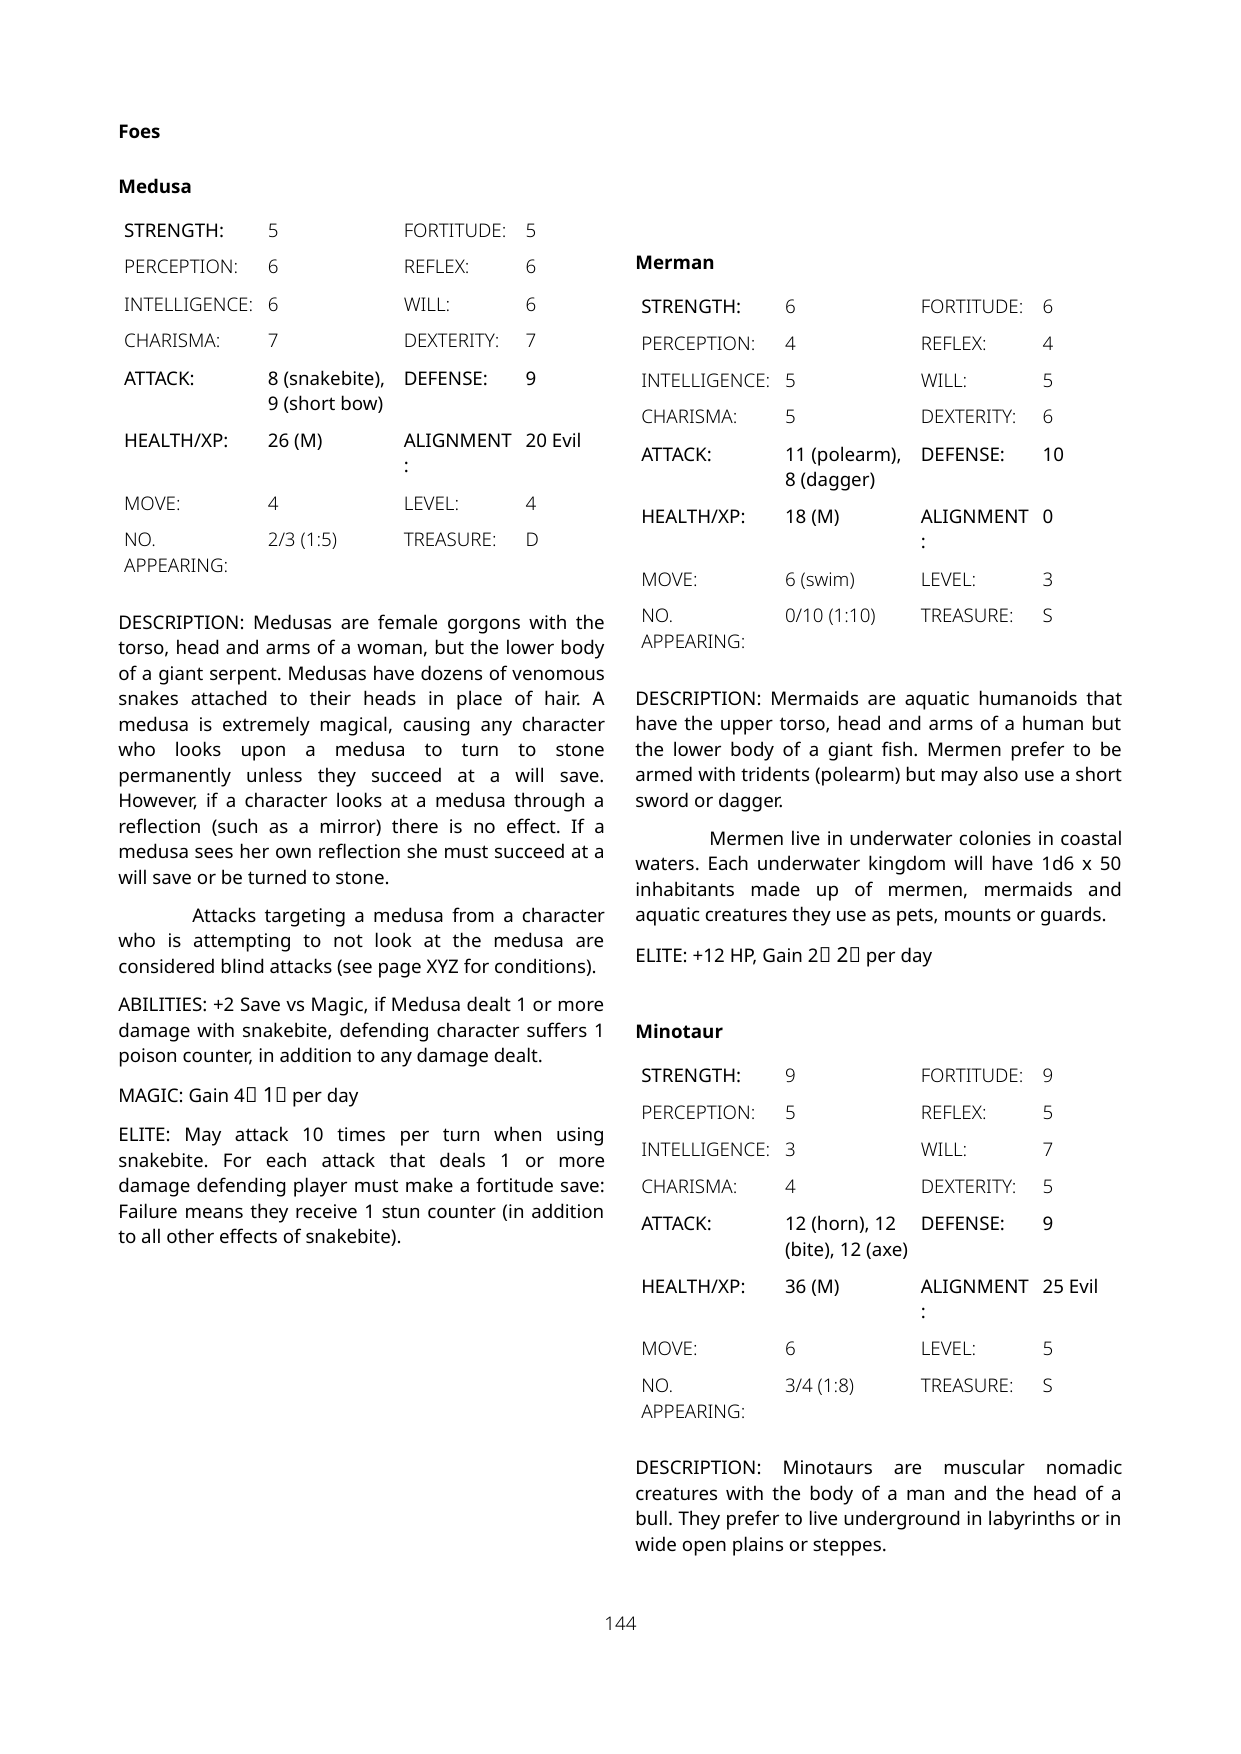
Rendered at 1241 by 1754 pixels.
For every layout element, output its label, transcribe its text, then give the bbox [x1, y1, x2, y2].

table_cell 5 [1037, 361, 1123, 398]
table_cell INTELLIGENCE: [118, 285, 262, 322]
table_cell INTELLIGENCE: [635, 361, 779, 398]
table_cell PERCEPTION: [118, 248, 262, 285]
table_cell 4 [779, 324, 915, 361]
table_cell 4 [262, 484, 398, 521]
table_cell 5 [1037, 1330, 1123, 1367]
table_cell 9 [520, 359, 606, 422]
table_cell 5 [779, 361, 915, 398]
table_cell 0 [1037, 498, 1123, 560]
table_cell HEALTH/XP: [118, 422, 262, 484]
table_cell WILL: [398, 285, 520, 322]
table_cell HEALTH/XP: [635, 498, 779, 560]
table_cell 6 [262, 285, 398, 322]
table_cell 6 [262, 248, 398, 285]
text Merman [635, 249, 1122, 275]
table_cell CHARISMA: [635, 1168, 779, 1205]
table_cell 4 [520, 484, 606, 521]
table_cell DEFENSE: [915, 1205, 1037, 1267]
table_cell NO. APPEARING: [118, 521, 262, 583]
table_cell WILL: [915, 361, 1037, 398]
table_header 9 [779, 1057, 915, 1094]
table_cell LEVEL: [398, 484, 520, 521]
table_header 6 [779, 287, 915, 324]
table_cell 9 [1037, 1205, 1123, 1267]
table_cell 7 [262, 322, 398, 359]
text ELITE: +12 HP, Gain 2 2 per day [635, 940, 1122, 968]
table_cell TREASURE: [915, 1367, 1037, 1429]
table_cell 7 [1037, 1131, 1123, 1168]
table_cell 36 (M) [779, 1267, 915, 1330]
table_header 5 [262, 211, 398, 248]
table_cell 4 [1037, 324, 1123, 361]
table_cell MOVE: [635, 560, 779, 597]
table_cell ATTACK: [635, 1205, 779, 1267]
table_cell REFLEX: [915, 324, 1037, 361]
text MAGIC: Gain 4 1 per day [118, 1080, 605, 1109]
table_cell 20 Evil [520, 422, 606, 484]
table_cell PERCEPTION: [635, 1094, 779, 1131]
table_cell DEXTERITY: [915, 1168, 1037, 1205]
table_cell 18 (M) [779, 498, 915, 560]
table_cell REFLEX: [915, 1094, 1037, 1131]
text Mermen live in underwater colonies in coastal waters. Each underwater kingdom will have 1d6 x 50 inhabitants made up of mermen, mermaids and aquatic creatures they use as pets, mounts or guards. [635, 825, 1122, 927]
table_cell 4 [779, 1168, 915, 1205]
table_cell 26 (M) [262, 422, 398, 484]
table_cell 5 [1037, 1168, 1123, 1205]
table_header FORTITUDE: [915, 287, 1037, 324]
table_cell NO. APPEARING: [635, 597, 779, 659]
table_cell 3/4 (1:8) [779, 1367, 915, 1429]
table_cell NO. APPEARING: [635, 1367, 779, 1429]
table_cell DEFENSE: [398, 359, 520, 422]
table_cell 6 [520, 285, 606, 322]
table_cell 0/10 (1:10) [779, 597, 915, 659]
table_cell ALIGNMENT: [398, 422, 520, 484]
table_cell TREASURE: [398, 521, 520, 583]
table_header FORTITUDE: [398, 211, 520, 248]
table_cell 5 [779, 1094, 915, 1131]
table_cell ATTACK: [118, 359, 262, 422]
table_cell 8 (snakebite), 9 (short bow) [262, 359, 398, 422]
table_cell DEXTERITY: [398, 322, 520, 359]
table_cell D [520, 521, 606, 583]
table_cell 11 (polearm), 8 (dagger) [779, 435, 915, 498]
table_header 6 [1037, 287, 1123, 324]
table_header STRENGTH: [118, 211, 262, 248]
text Attacks targeting a medusa from a character who is attempting to not look at the medusa are considered blind attacks (see page XYZ for conditions). [118, 902, 605, 979]
table_cell PERCEPTION: [635, 324, 779, 361]
table_cell 6 (swim) [779, 560, 915, 597]
table_cell 7 [520, 322, 606, 359]
table_cell DEXTERITY: [915, 398, 1037, 435]
text DESCRIPTION: Minotaurs are muscular nomadic creatures with the body of a man and the head of a bull. They prefer to live underground in labyrinths or in wide open plains or steppes. [635, 1429, 1122, 1557]
table_cell CHARISMA: [635, 398, 779, 435]
table_cell CHARISMA: [118, 322, 262, 359]
table_cell 2/3 (1:5) [262, 521, 398, 583]
text Medusa [118, 173, 605, 199]
table_cell 6 [520, 248, 606, 285]
table_cell 6 [1037, 398, 1123, 435]
table_cell S [1037, 597, 1123, 659]
table_cell 3 [779, 1131, 915, 1168]
table_cell HEALTH/XP: [635, 1267, 779, 1330]
text DESCRIPTION: Mermaids are aquatic humanoids that have the upper torso, head and arms of a human but the lower body of a giant fish. Mermen prefer to be armed with tridents (polearm) but may also use a short sword or dagger. [635, 659, 1122, 813]
table_cell 5 [779, 398, 915, 435]
table_cell 5 [1037, 1094, 1123, 1131]
table_cell TREASURE: [915, 597, 1037, 659]
text ABILITIES: +2 Save vs Magic, if Medusa dealt 1 or more damage with snakebite, defending character suffers 1 poison counter, in addition to any damage dealt. [118, 991, 605, 1068]
table_header 9 [1037, 1057, 1123, 1094]
text Minotaur [635, 1019, 1122, 1044]
table_cell ATTACK: [635, 435, 779, 498]
text DESCRIPTION: Medusas are female gorgons with the torso, head and arms of a woman, but the lower body of a giant serpent. Medusas have dozens of venomous snakes attached to their heads in place of hair. A medusa is extremely magical, causing any character who looks upon a medusa to turn to stone permanently unless they succeed at a will save. However, if a character looks at a medusa through a reflection (such as a mirror) there is no effect. If a medusa sees her own reflection she must succeed at a will save or be turned to stone. [118, 583, 605, 890]
table_cell 3 [1037, 560, 1123, 597]
table_cell 12 (horn), 12 (bite), 12 (axe) [779, 1205, 915, 1267]
table_cell LEVEL: [915, 560, 1037, 597]
text ELITE: May attack 10 times per turn when using snakebite. For each attack that deals 1 or more damage defending player must make a fortitude save: Failure means they receive 1 stun counter (in addition to all other effects of snakebite). [118, 1121, 605, 1249]
table_cell ALIGNMENT: [915, 498, 1037, 560]
table_cell LEVEL: [915, 1330, 1037, 1367]
table_header STRENGTH: [635, 1057, 779, 1094]
table_header STRENGTH: [635, 287, 779, 324]
table_header FORTITUDE: [915, 1057, 1037, 1094]
table_cell MOVE: [635, 1330, 779, 1367]
table_cell DEFENSE: [915, 435, 1037, 498]
table_cell 25 Evil [1037, 1267, 1123, 1330]
table_cell MOVE: [118, 484, 262, 521]
table_cell 10 [1037, 435, 1123, 498]
table_cell REFLEX: [398, 248, 520, 285]
table_cell ALIGNMENT: [915, 1267, 1037, 1330]
table_cell INTELLIGENCE: [635, 1131, 779, 1168]
table_cell 6 [779, 1330, 915, 1367]
table_cell S [1037, 1367, 1123, 1429]
table_header 5 [520, 211, 606, 248]
table_cell WILL: [915, 1131, 1037, 1168]
